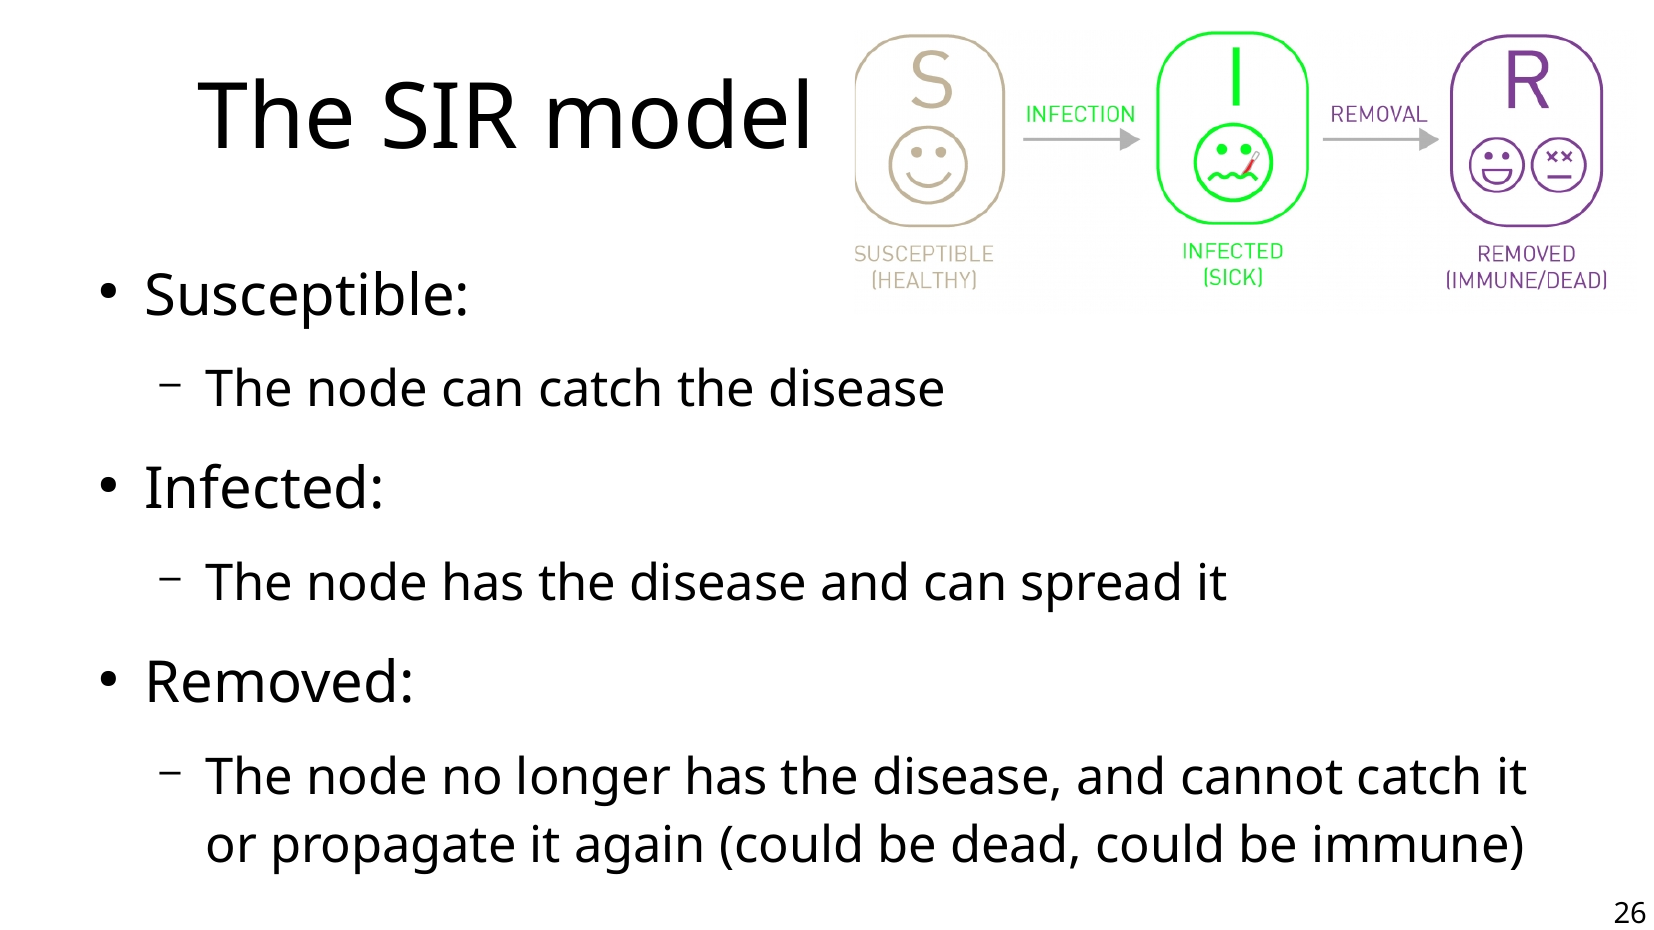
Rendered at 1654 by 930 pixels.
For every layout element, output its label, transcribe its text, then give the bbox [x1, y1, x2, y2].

list Susceptible: The node can catch the disease Infected: The node has the disease and can spread it Removed: The node no longer has the disease, and cannot catch it or propagate it again (could be dead, could be immune) [82, 252, 1571, 886]
picture [854, 29, 1637, 315]
title The SIR model [82, 1, 931, 225]
